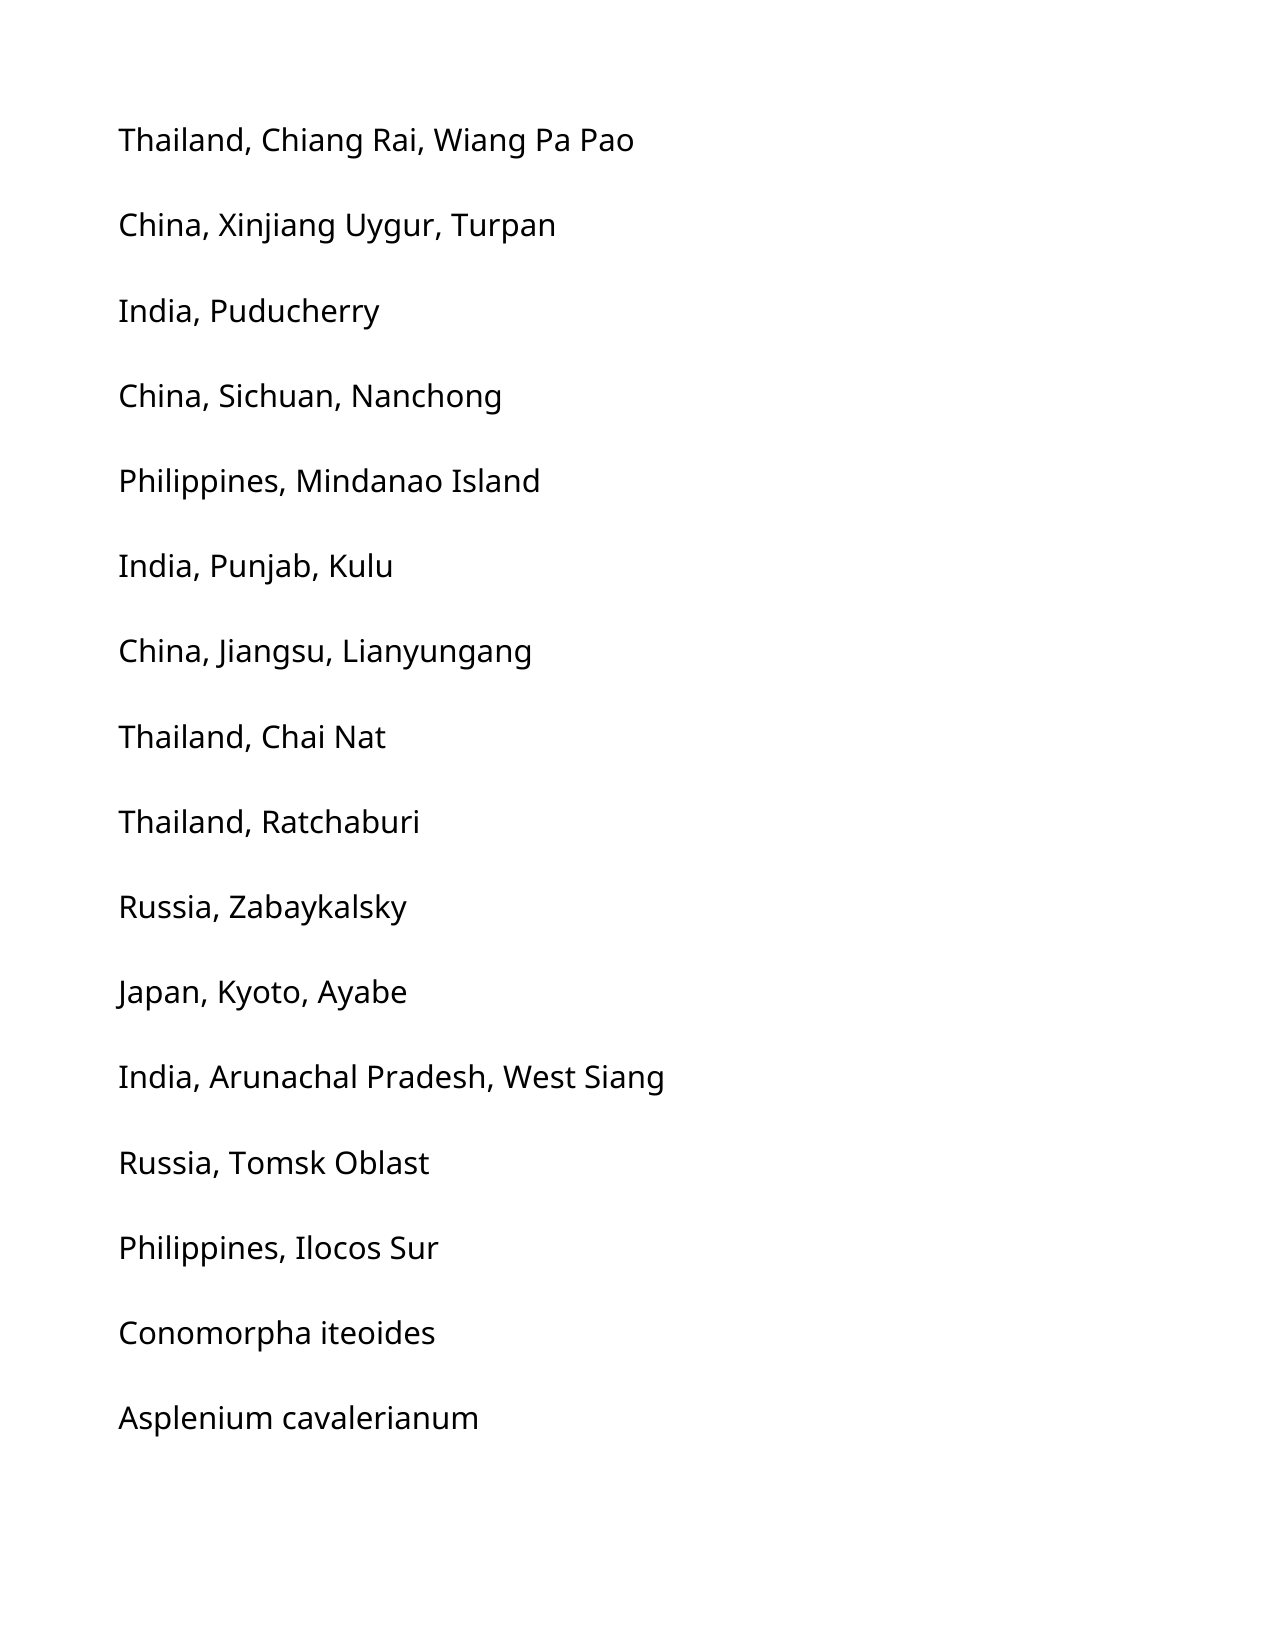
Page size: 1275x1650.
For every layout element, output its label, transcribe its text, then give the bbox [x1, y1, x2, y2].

text Japan, Kyoto, Ayabe [118, 970, 1157, 1055]
text Thailand, Chiang Rai, Wiang Pa Pao [118, 118, 1157, 203]
text Thailand, Chai Nat [118, 714, 1157, 800]
text India, Puducherry [118, 288, 1157, 374]
text Asplenium cavalerianum [118, 1396, 1157, 1481]
text Russia, Zabaykalsky [118, 885, 1157, 970]
text Philippines, Ilocos Sur [118, 1226, 1157, 1311]
text China, Sichuan, Nanchong [118, 374, 1157, 459]
text China, Jiangsu, Lianyungang [118, 629, 1157, 714]
text Philippines, Mindanao Island [118, 459, 1157, 544]
text Thailand, Ratchaburi [118, 800, 1157, 885]
text India, Arunachal Pradesh, West Siang [118, 1055, 1157, 1141]
text Russia, Tomsk Oblast [118, 1141, 1157, 1226]
text China, Xinjiang Uygur, Turpan [118, 203, 1157, 288]
text Conomorpha iteoides [118, 1311, 1157, 1396]
text India, Punjab, Kulu [118, 544, 1157, 629]
